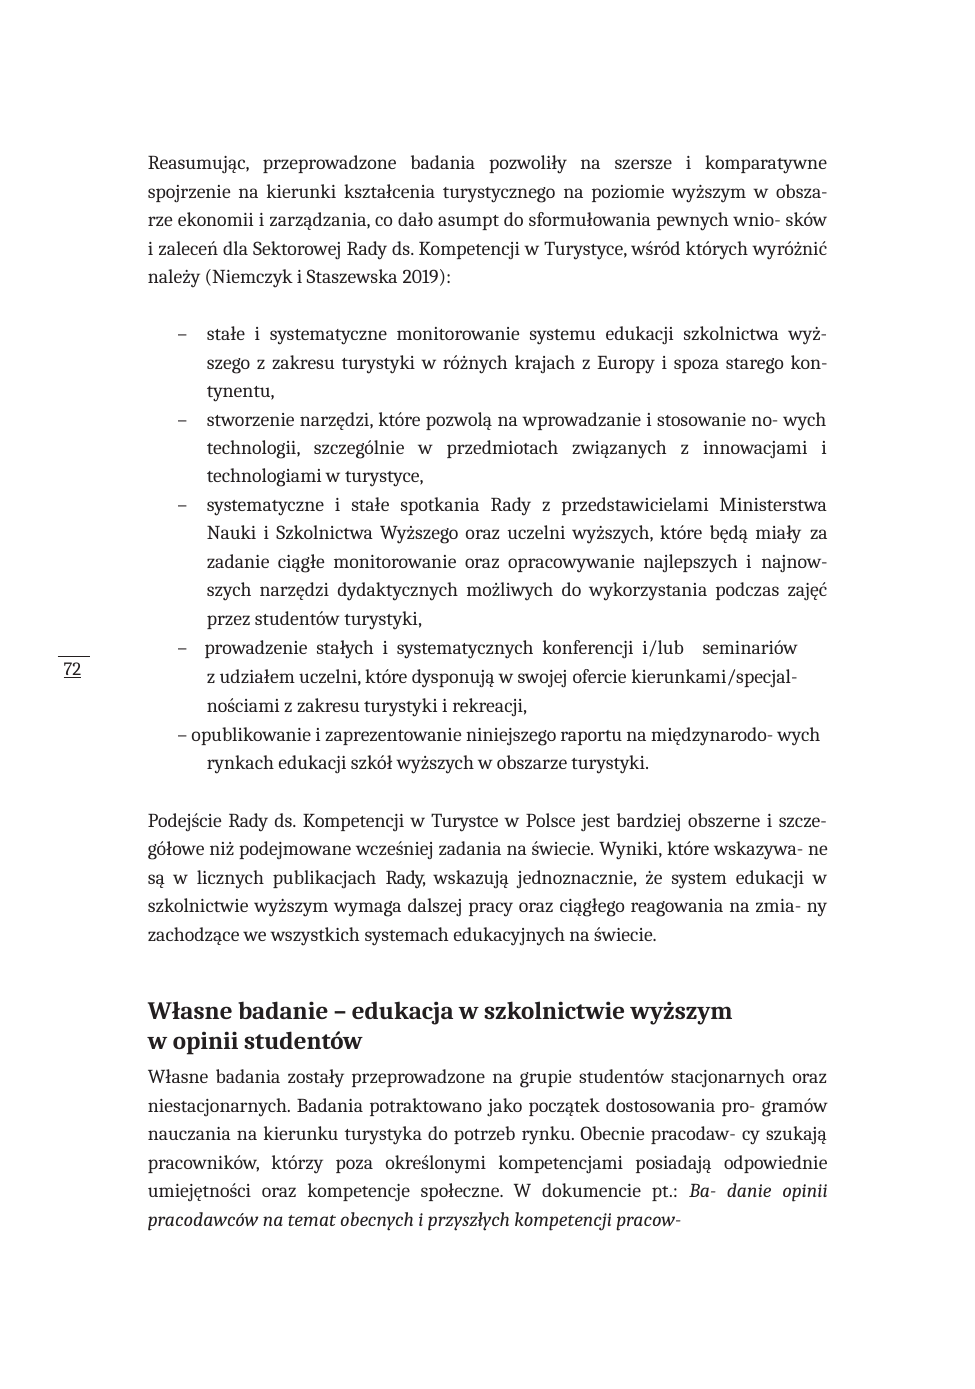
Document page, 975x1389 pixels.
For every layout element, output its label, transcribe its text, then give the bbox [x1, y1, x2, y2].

text – prowadzenie stałych i systematycznych konferencji i/lub seminariów [57, 636, 839, 659]
text Własne badania zostały przeprowadzone na grupie studentów stacjonarnych oraz niestacjonarnych. Badania potraktowano jako początek dostosowania pro- gramów nauczania na kierunku turystyka do potrzeb rynku. Obecnie pracodaw- cy szukają pracowników, którzy poza określonymi kompetencjami posiadają odpowiednie umiejętności oraz kompetencje społeczne. W dokumencie pt.: Ba- danie opinii pracodawców na temat obecnych i przyszłych kompetencji pracow- [148, 1066, 828, 1231]
list systematyczne i stałe spotkania Rady z przedstawicielami Ministerstwa Nauki i Szkolnictwa Wyższego oraz uczelni wyższych, które będą miały za zadanie ciągłe monitorowanie oraz opracowywanie najlepszych i najnow- szych narzędzi dydaktycznych możliwych do wykorzystania podczas zajęć przez studentów turystyki, [177, 493, 828, 630]
subtitle Własne badanie – edukacja w szkolnictwie wyższym w opinii studentów [148, 997, 747, 1055]
text 72 z udziałem uczelni, które dysponują w swojej ofercie kierunkami/specjal- nościami z zakresu turystyki i rekreacji, [63, 659, 828, 717]
list stałe i systematyczne monitorowanie systemu edukacji szkolnictwa wyż- szego z zakresu turystyki w różnych krajach z Europy i spoza starego kon- tynentu, [177, 323, 828, 403]
text Reasumując, przeprowadzone badania pozwoliły na szersze i komparatywne spojrzenie na kierunki kształcenia turystycznego na poziomie wyższym w obsza- rze ekonomii i zarządzania, co dało asumpt do sformułowania pewnych wnio- sków i zaleceń dla Sektorowej Rady ds. Kompetencji w Turystyce, wśród których wyróżnić należy (Niemczyk i Staszewska 2019): [148, 152, 828, 288]
list stworzenie narzędzi, które pozwolą na wprowadzanie i stosowanie no- wych technologii, szczególnie w przedmiotach związanych z innowacjami i technologiami w turystyce, [177, 408, 828, 488]
text – opublikowanie i zaprezentowanie niniejszego raportu na międzynarodo- wych rynkach edukacji szkół wyższych w obszarze turystyki. [177, 723, 839, 774]
text Podejście Rady ds. Kompetencji w Turystce w Polsce jest bardziej obszerne i szcze- gółowe niż podejmowane wcześniej zadania na świecie. Wyniki, które wskazywa- ne są w licznych publikacjach Rady, wskazują jednoznacznie, że system edukacji w szkolnictwie wyższym wymaga dalszej pracy oraz ciągłego reagowania na zmia- ny zachodzące we wszystkich systemach edukacyjnych na świecie. [148, 809, 828, 946]
